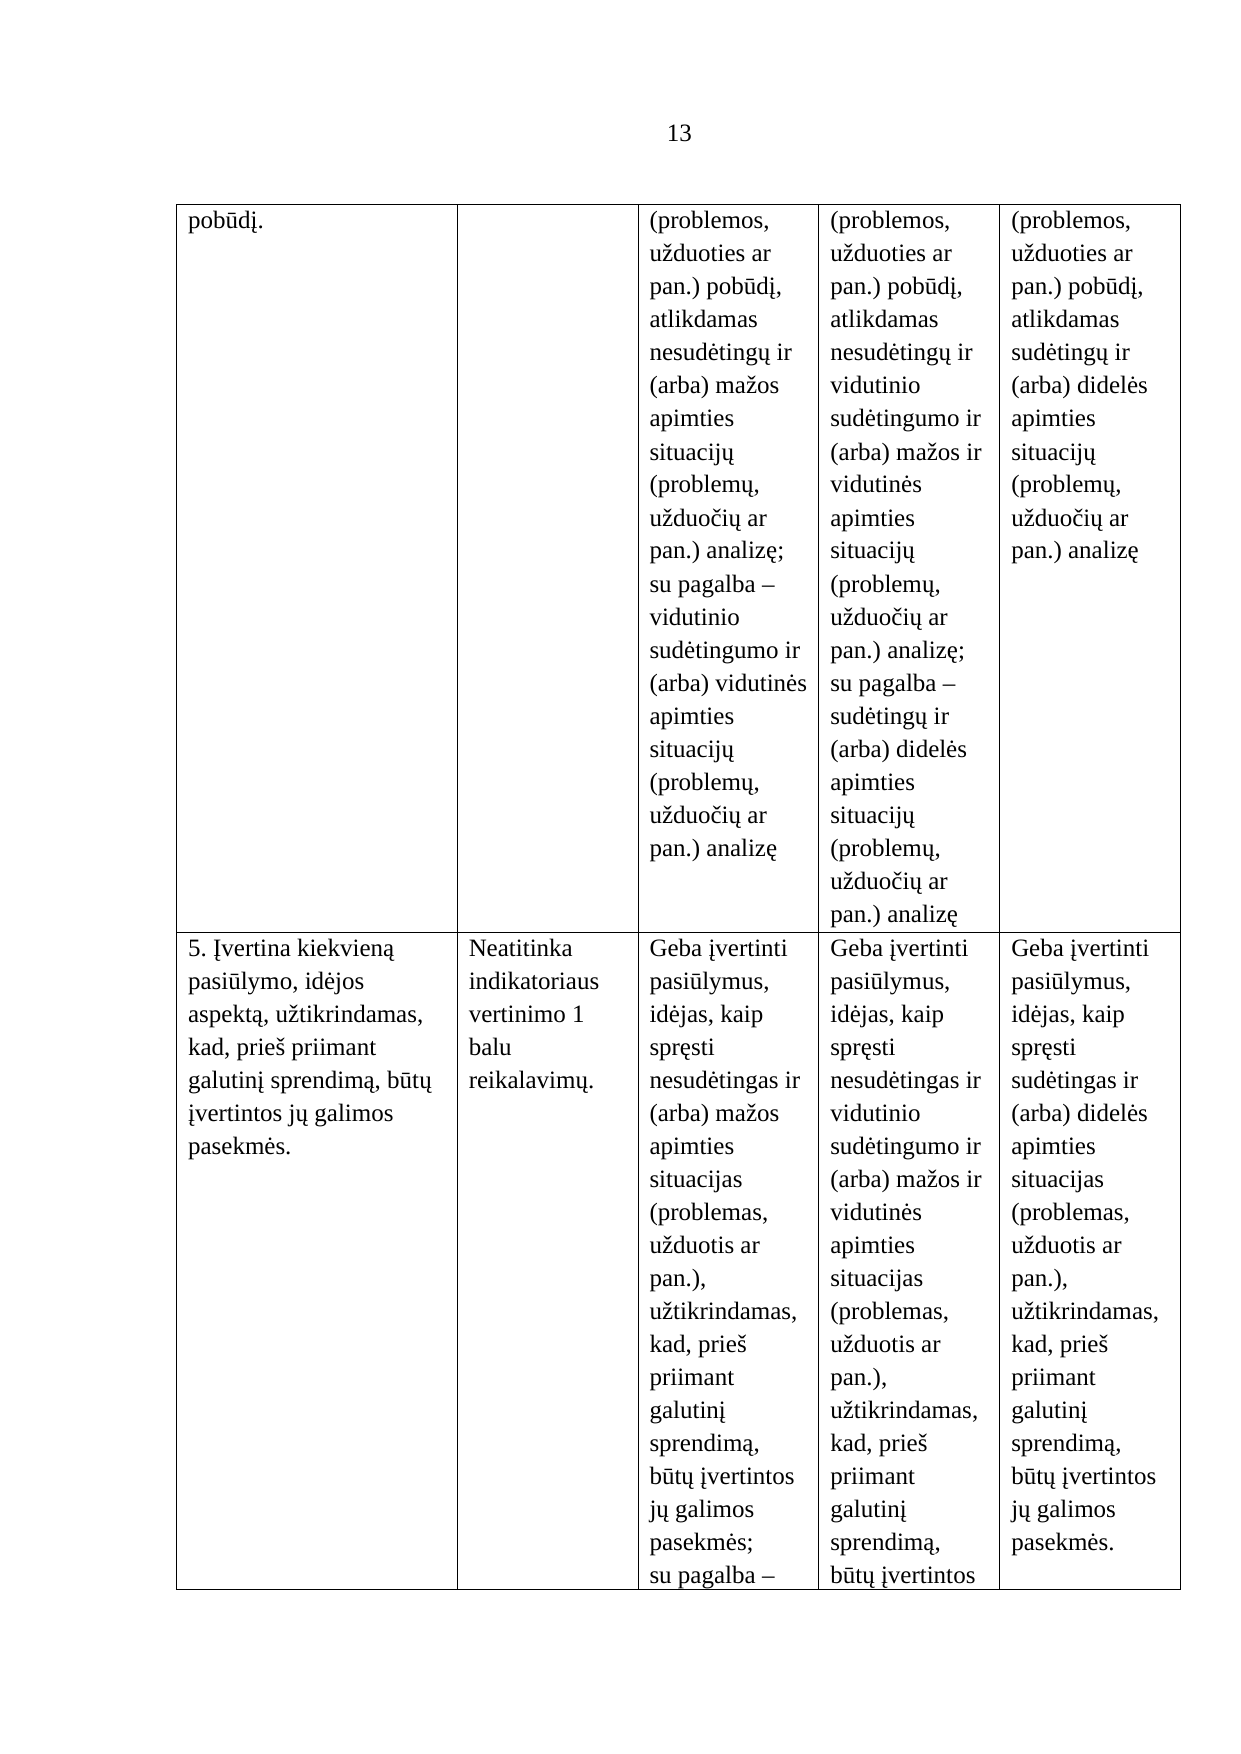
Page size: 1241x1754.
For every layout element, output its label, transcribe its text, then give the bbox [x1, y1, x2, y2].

table_cell Geba įvertinti pasiūlymus, idėjas, kaip spręsti nesudėtingas ir vidutinio sudėtingumo ir (arba) mažos ir vidutinės apimties situacijas (problemas, užduotis ar pan.), užtikrindamas, kad, prieš priimant galutinį sprendimą, būtų įvertintos [819, 933, 999, 1589]
table_cell (problemos, užduoties ar pan.) pobūdį, atlikdamas sudėtingų ir (arba) didelės apimties situacijų (problemų, užduočių ar pan.) analizę [1000, 205, 1180, 932]
table_cell (problemos, užduoties ar pan.) pobūdį, atlikdamas nesudėtingų ir vidutinio sudėtingumo ir (arba) mažos ir vidutinės apimties situacijų (problemų, užduočių ar pan.) analizę; su pagalba – sudėtingų ir (arba) didelės apimties situacijų (problemų, užduočių ar pan.) analizę [819, 205, 999, 932]
table_cell Geba įvertinti pasiūlymus, idėjas, kaip spręsti nesudėtingas ir (arba) mažos apimties situacijas (problemas, užduotis ar pan.), užtikrindamas, kad, prieš priimant galutinį sprendimą, būtų įvertintos jų galimos pasekmės; su pagalba – [639, 933, 818, 1589]
table_cell pobūdį. [177, 205, 457, 932]
table_cell Geba įvertinti pasiūlymus, idėjas, kaip spręsti sudėtingas ir (arba) didelės apimties situacijas (problemas, užduotis ar pan.), užtikrindamas, kad, prieš priimant galutinį sprendimą, būtų įvertintos jų galimos pasekmės. [1000, 933, 1180, 1589]
table_cell [458, 205, 638, 932]
table_cell (problemos, užduoties ar pan.) pobūdį, atlikdamas nesudėtingų ir (arba) mažos apimties situacijų (problemų, užduočių ar pan.) analizę; su pagalba – vidutinio sudėtingumo ir (arba) vidutinės apimties situacijų (problemų, užduočių ar pan.) analizę [639, 205, 818, 932]
table_cell 5. Įvertina kiekvieną pasiūlymo, idėjos aspektą, užtikrindamas, kad, prieš priimant galutinį sprendimą, būtų įvertintos jų galimos pasekmės. [177, 933, 457, 1589]
table_cell Neatitinka indikatoriaus vertinimo 1 balu reikalavimų. [458, 933, 638, 1589]
